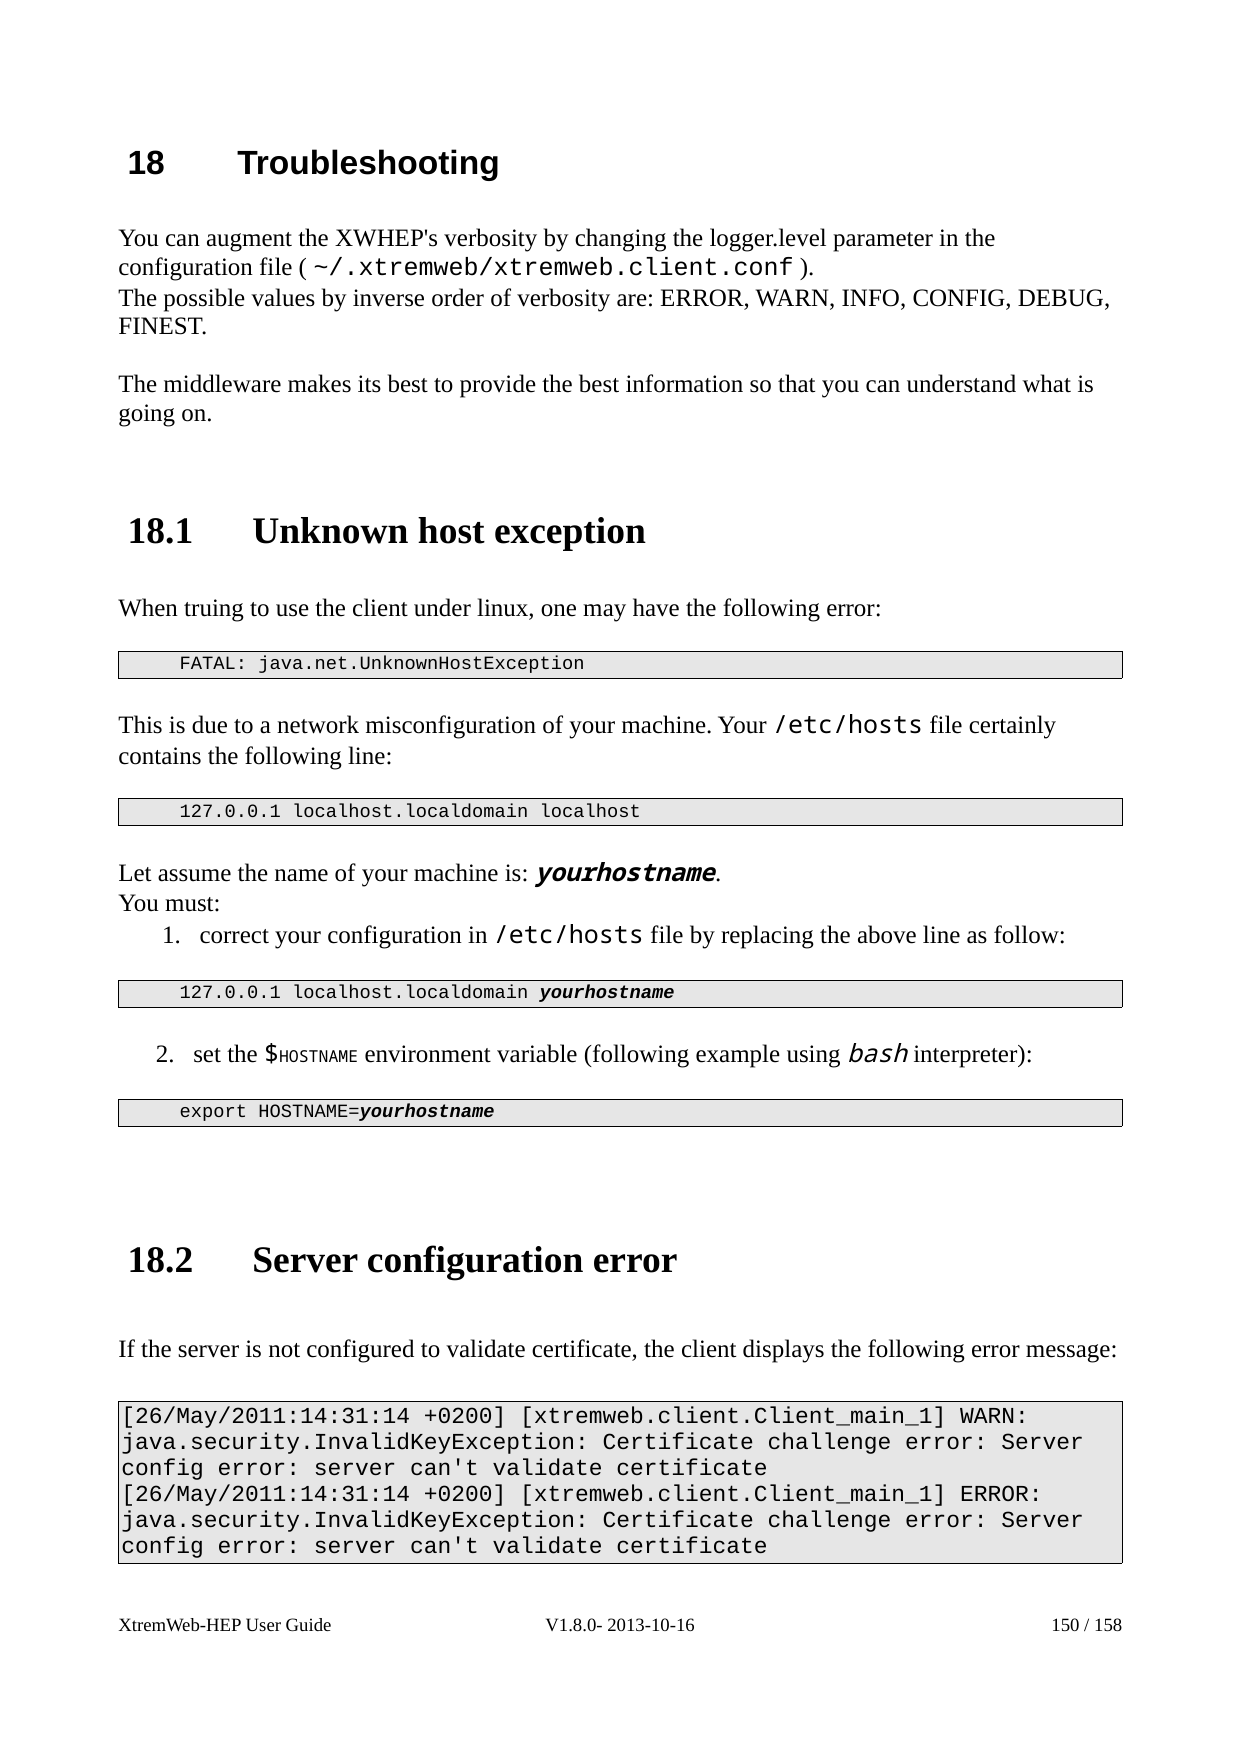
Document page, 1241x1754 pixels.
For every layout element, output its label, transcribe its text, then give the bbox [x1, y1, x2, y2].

text You must: [118, 888, 1122, 917]
text The possible values by inverse order of verbosity are: ERROR, WARN, INFO, CONFIG, DEBUG, FINEST. [118, 283, 1122, 369]
list correct your configuration in /etc/hosts file by replacing the above line as follow: [162, 917, 1122, 951]
text If the server is not configured to validate certificate, the client displays the following error message: [118, 1334, 1122, 1363]
text 127.0.0.1 localhost.localdomain localhost [119, 799, 1122, 825]
subtitle Server configuration error [118, 1237, 1122, 1281]
text This is due to a network misconfiguration of your machine. Your /etc/hosts file certainly contains the following line: [118, 707, 1122, 769]
text 127.0.0.1 localhost.localdomain yourhostname [119, 981, 1122, 1007]
subtitle Troubleshooting [118, 143, 1122, 182]
list set the $hostname environment variable (following example using bash interpreter): [156, 1036, 1122, 1070]
text export HOSTNAME=yourhostname [119, 1100, 1122, 1126]
text You can augment the XWHEP's verbosity by changing the logger.level parameter in the configuration file ( ~/.xtremweb/xtremweb.client.conf ). [118, 223, 1122, 283]
text The middleware makes its best to provide the best information so that you can understand what is going on. [118, 369, 1122, 426]
text FATAL: java.net.UnknownHostException [119, 652, 1122, 678]
text [26/May/2011:14:31:14 +0200] [xtremweb.client.Client_main_1] WARN: java.security.InvalidKeyException: Certificate challenge error: Server config error: server can't validate certificate [119, 1402, 1122, 1479]
text When truing to use the client under linux, one may have the following error: [118, 593, 1122, 622]
subtitle Unknown host exception [118, 509, 1122, 552]
text [26/May/2011:14:31:14 +0200] [xtremweb.client.Client_main_1] ERROR: java.security.InvalidKeyException: Certificate challenge error: Server config error: server can't validate certificate [119, 1479, 1122, 1563]
text Let assume the name of your machine is: yourhostname. [118, 854, 1122, 888]
